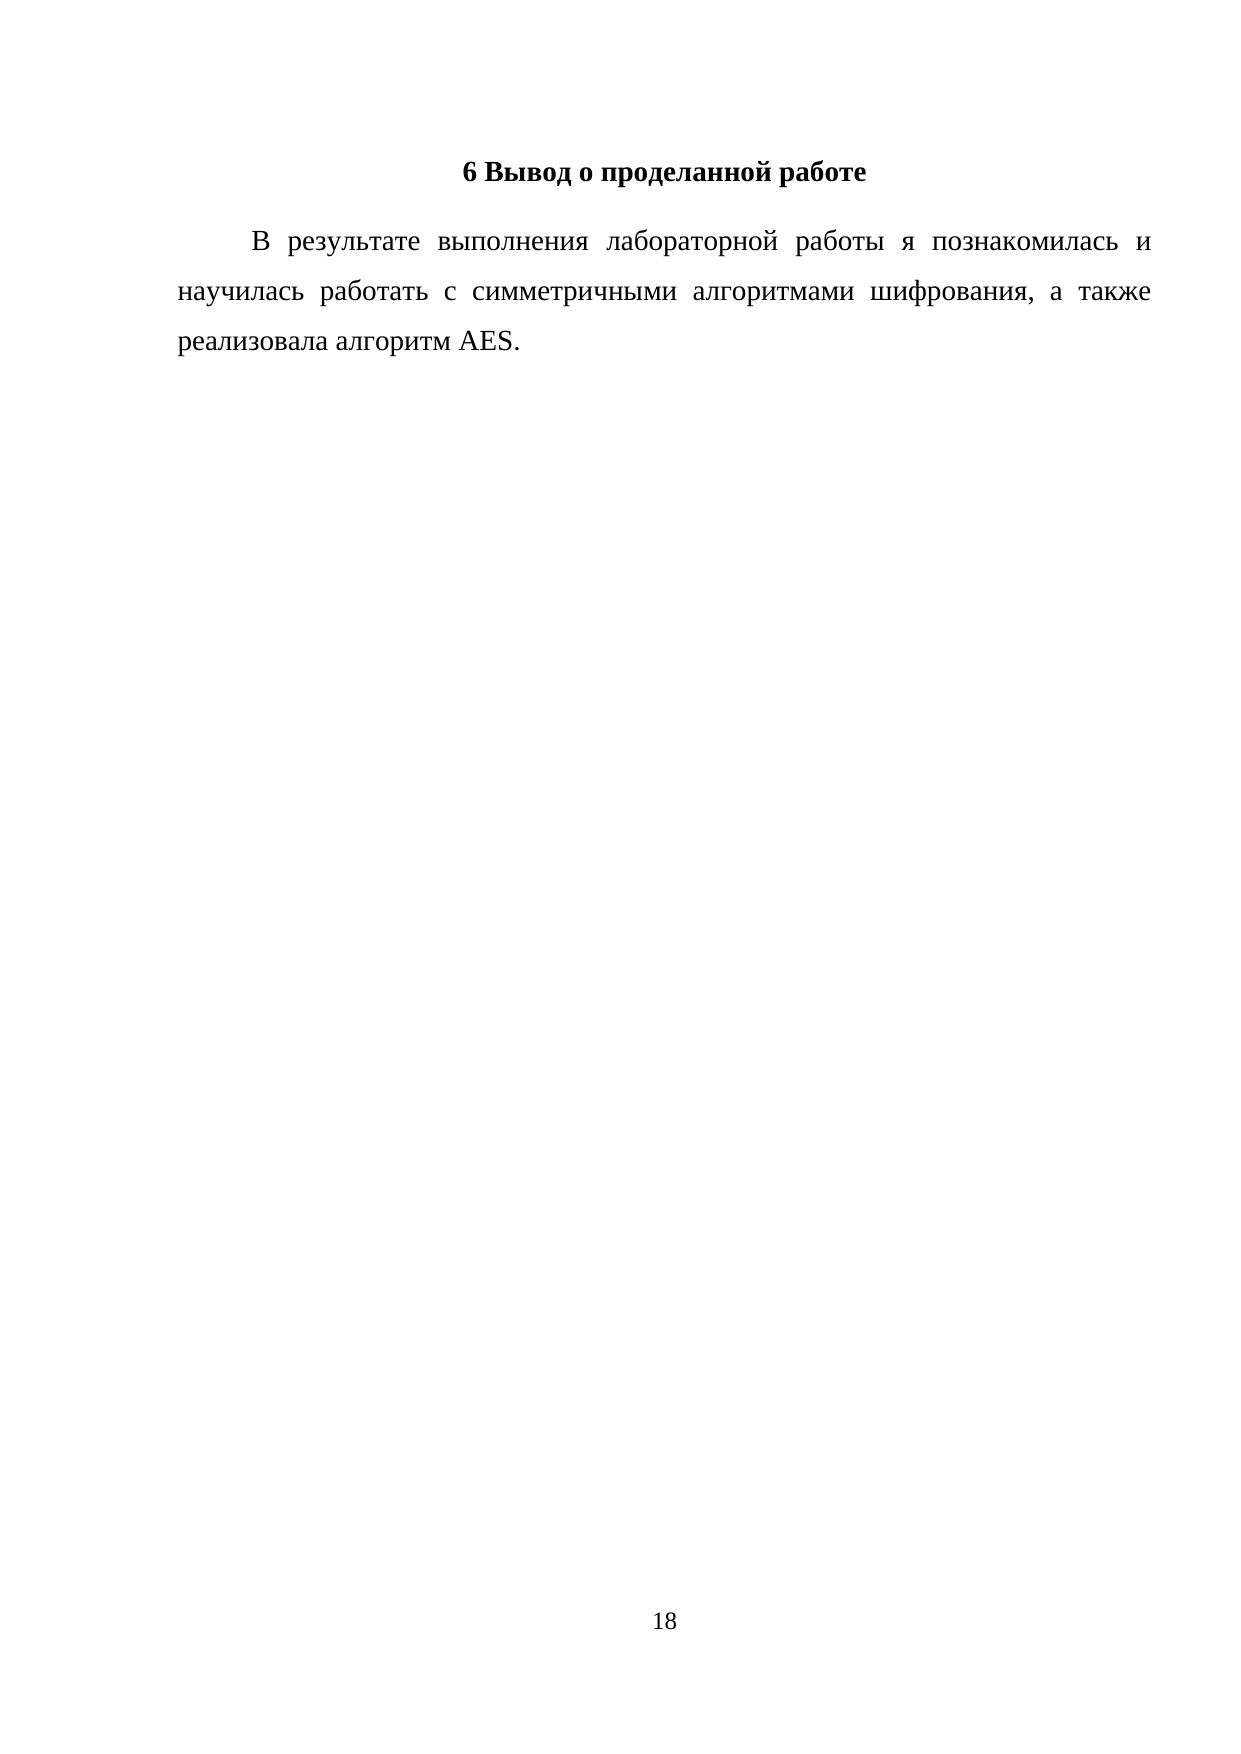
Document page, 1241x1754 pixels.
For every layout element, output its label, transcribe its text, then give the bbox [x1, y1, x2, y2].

text В результате выполнения лабораторной работы я познакомилась и научилась работать с симметричными алгоритмами шифрования, а также реализовала алгоритм AES. [177, 223, 1152, 357]
subtitle 6 Вывод о проделанной работе [177, 154, 1152, 187]
